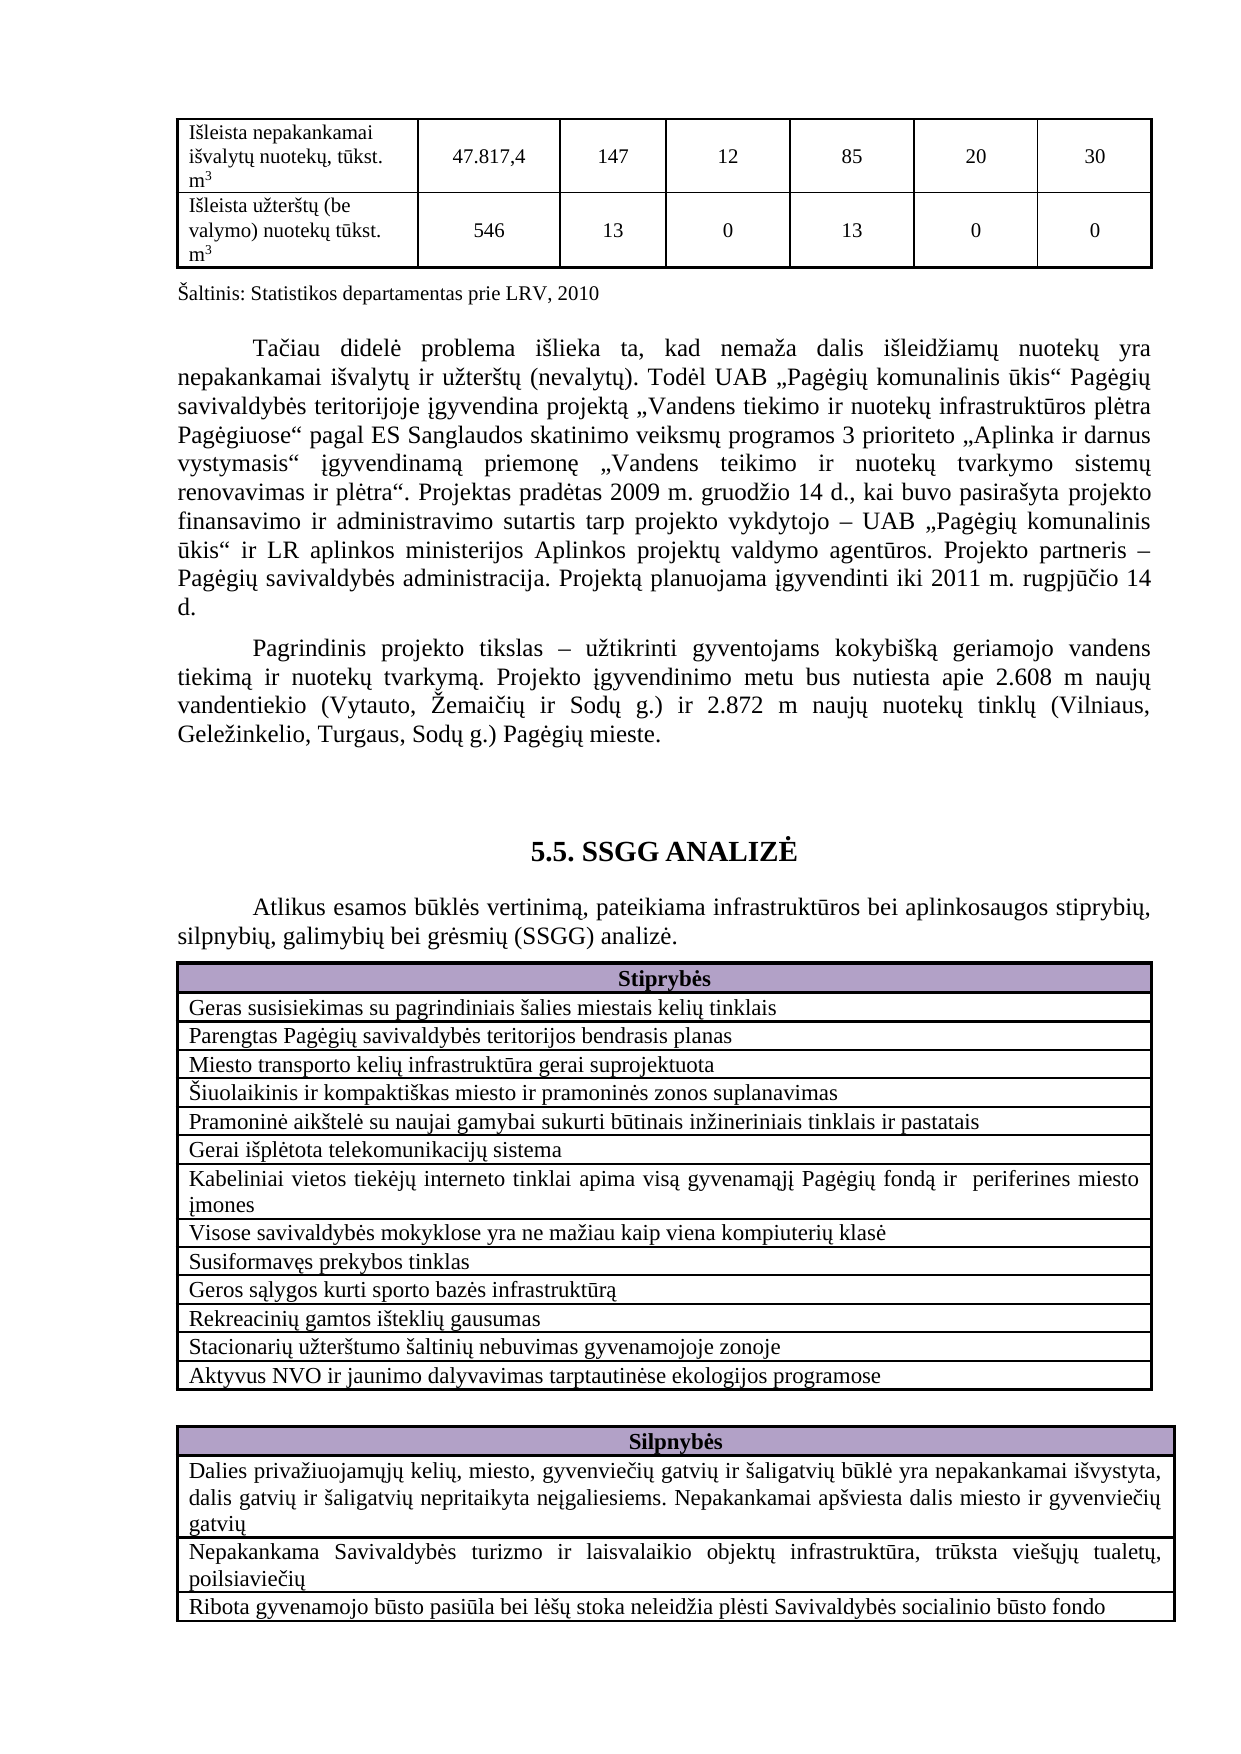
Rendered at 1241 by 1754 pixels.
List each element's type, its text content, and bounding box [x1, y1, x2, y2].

text Pagrindinis projekto tikslas – užtikrinti gyventojams kokybišką geriamojo vandens tiekimą ir nuotekų tvarkymą. Projekto įgyvendinimo metu bus nutiesta apie 2.608 m naujų vandentiekio (Vytauto, Žemaičių ir Sodų g.) ir 2.872 m naujų nuotekų tinklų (Vilniaus, Geležinkelio, Turgaus, Sodų g.) Pagėgių mieste. [177, 633, 1152, 748]
table_cell Visose savivaldybės mokyklose yra ne mažiau kaip viena kompiuterių klasė [179, 1220, 1150, 1246]
table_cell Parengtas Pagėgių savivaldybės teritorijos bendrasis planas [179, 1023, 1150, 1049]
table_cell Stacionarių užterštumo šaltinių nebuvimas gyvenamojoje zonoje [179, 1333, 1150, 1359]
table_cell Dalies privažiuojamųjų kelių, miesto, gyvenviečių gatvių ir šaligatvių būklė yra nepakankamai išvystyta, dalis gatvių ir šaligatvių nepritaikyta neįgaliesiems. Nepakankamai apšviesta dalis miesto ir gyvenviečių gatvių [179, 1457, 1173, 1536]
text Šaltinis: Statistikos departamentas prie LRV, 2010 [177, 281, 1152, 305]
table_cell Kabeliniai vietos tiekėjų interneto tinklai apima visą gyvenamąjį Pagėgių fondą ir periferines miesto įmones [179, 1165, 1150, 1217]
table_cell Gerai išplėtota telekomunikacijų sistema [179, 1136, 1150, 1163]
table_cell Susiformavęs prekybos tinklas [179, 1248, 1150, 1274]
table_cell 546 [419, 193, 559, 266]
table_cell 47.817,4 [419, 120, 559, 192]
text 5.5. SSGG ANALIZĖ [177, 834, 1152, 868]
table_cell 30 [1038, 120, 1150, 192]
table_cell 13 [561, 193, 665, 266]
table_cell 13 [791, 193, 913, 266]
table_cell Šiuolaikinis ir kompaktiškas miesto ir pramoninės zonos suplanavimas [179, 1079, 1150, 1106]
table_cell 0 [1038, 193, 1150, 266]
table_cell Aktyvus NVO ir jaunimo dalyvavimas tarptautinėse ekologijos programose [179, 1362, 1150, 1388]
table_cell Ribota gyvenamojo būsto pasiūla bei lėšų stoka neleidžia plėsti Savivaldybės socialinio būsto fondo [179, 1593, 1173, 1619]
text Tačiau didelė problema išlieka ta, kad nemaža dalis išleidžiamų nuotekų yra nepakankamai išvalytų ir užterštų (nevalytų). Todėl UAB „Pagėgių komunalinis ūkis“ Pagėgių savivaldybės teritorijoje įgyvendina projektą „Vandens tiekimo ir nuotekų infrastruktūros plėtra Pagėgiuose“ pagal ES Sanglaudos skatinimo veiksmų programos 3 prioriteto „Aplinka ir darnus vystymasis“ įgyvendinamą priemonę „Vandens teikimo ir nuotekų tvarkymo sistemų renovavimas ir plėtra“. Projektas pradėtas 2009 m. gruodžio 14 d., kai buvo pasirašyta projekto finansavimo ir administravimo sutartis tarp projekto vykdytojo – UAB „Pagėgių komunalinis ūkis“ ir LR aplinkos ministerijos Aplinkos projektų valdymo agentūros. Projekto partneris – Pagėgių savivaldybės administracija. Projektą planuojama įgyvendinti iki 2011 m. rugpjūčio 14 d. [177, 333, 1152, 621]
table_header Silpnybės [179, 1428, 1173, 1454]
table_cell 85 [791, 120, 913, 192]
table_cell 0 [915, 193, 1037, 266]
text Atlikus esamos būklės vertinimą, pateikiama infrastruktūros bei aplinkosaugos stiprybių, silpnybių, galimybių bei grėsmių (SSGG) analizė. [177, 892, 1152, 949]
table_cell Geras susisiekimas su pagrindiniais šalies miestais kelių tinklais [179, 994, 1150, 1020]
table_cell Išleista nepakankamai išvalytų nuotekų, tūkst. m3 [179, 120, 417, 192]
table_cell Išleista užterštų (be valymo) nuotekų tūkst. m3 [179, 193, 417, 266]
table_cell 147 [561, 120, 665, 192]
table_cell 12 [667, 120, 789, 192]
table_header Stiprybės [179, 965, 1150, 991]
table_cell Geros sąlygos kurti sporto bazės infrastruktūrą [179, 1276, 1150, 1303]
table_cell 20 [915, 120, 1037, 192]
table_cell Pramoninė aikštelė su naujai gamybai sukurti būtinais inžineriniais tinklais ir pastatais [179, 1108, 1150, 1134]
table_cell Rekreacinių gamtos išteklių gausumas [179, 1305, 1150, 1331]
table_cell 0 [667, 193, 789, 266]
table_cell Nepakankama Savivaldybės turizmo ir laisvalaikio objektų infrastruktūra, trūksta viešųjų tualetų, poilsiaviečių [179, 1539, 1173, 1591]
table_cell Miesto transporto kelių infrastruktūra gerai suprojektuota [179, 1051, 1150, 1077]
